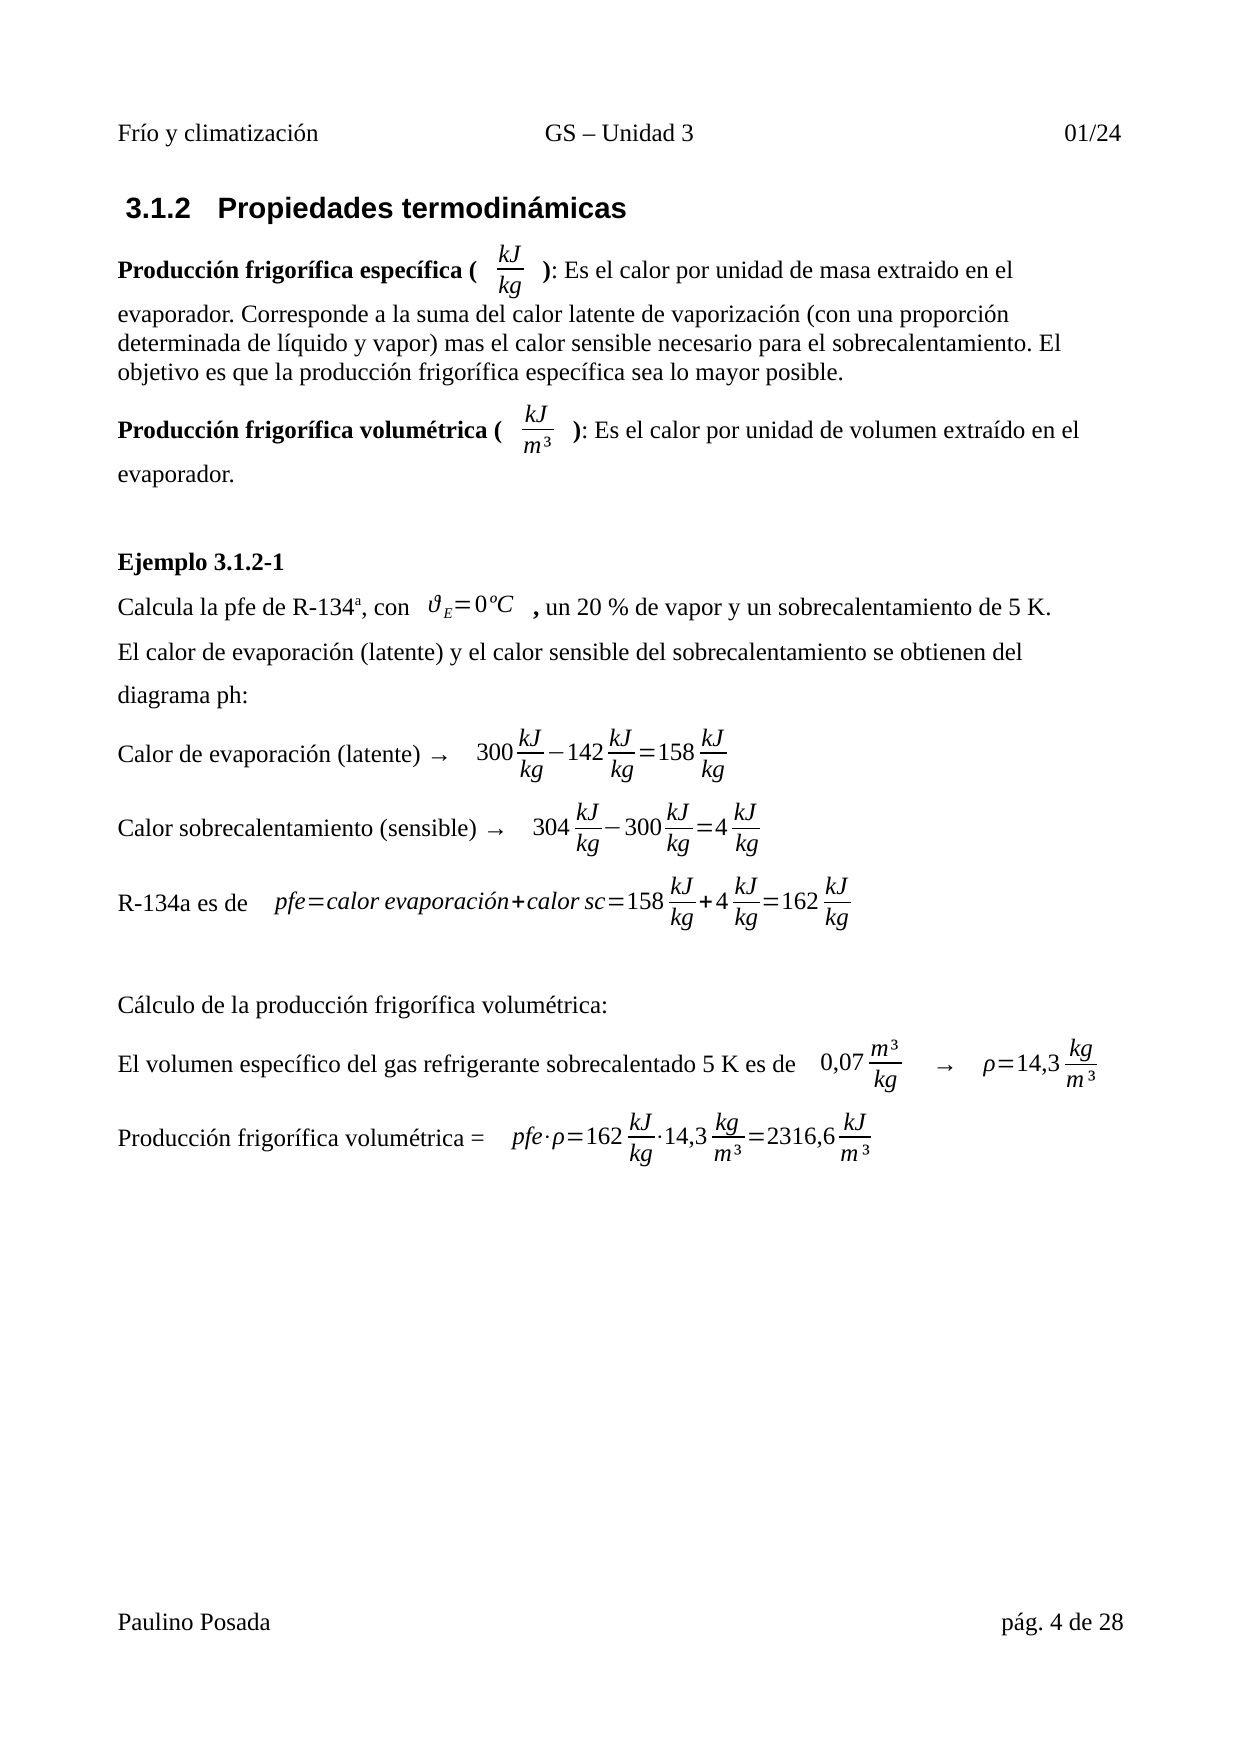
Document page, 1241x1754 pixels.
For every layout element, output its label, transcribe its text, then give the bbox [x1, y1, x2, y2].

text R-134a es de [117, 872, 1123, 932]
text Calor de evaporación (latente) → [117, 724, 1123, 783]
text Ejemplo 3.1.2-1 [117, 547, 1123, 576]
subtitle Propiedades termodinámicas [117, 191, 1123, 225]
text Producción frigorífica volumétrica (): Es el calor por unidad de volumen extraído en el evaporador. [117, 400, 1123, 488]
text Producción frigorífica específica (): Es el calor por unidad de masa extraido en el evaporador. Corresponde a la suma del calor latente de vaporización (con una proporción determinada de líquido y vapor) mas el calor sensible necesario para el sobrecalentamiento. El objetivo es que la producción frigorífica específica sea lo mayor posible. [117, 240, 1123, 385]
text Producción frigorífica volumétrica = [117, 1108, 1123, 1167]
text Calor sobrecalentamiento (sensible) → [117, 798, 1123, 857]
text Calcula la pfe de R-134a, con, un 20 % de vapor y un sobrecalentamiento de 5 K. [117, 591, 1123, 622]
text Cálculo de la producción frigorífica volumétrica: [117, 990, 1123, 1019]
text El volumen específico del gas refrigerante sobrecalentado 5 K es de → [117, 1034, 1123, 1093]
text El calor de evaporación (latente) y el calor sensible del sobrecalentamiento se obtienen del [117, 637, 1123, 666]
text diagrama ph: [117, 681, 1123, 709]
